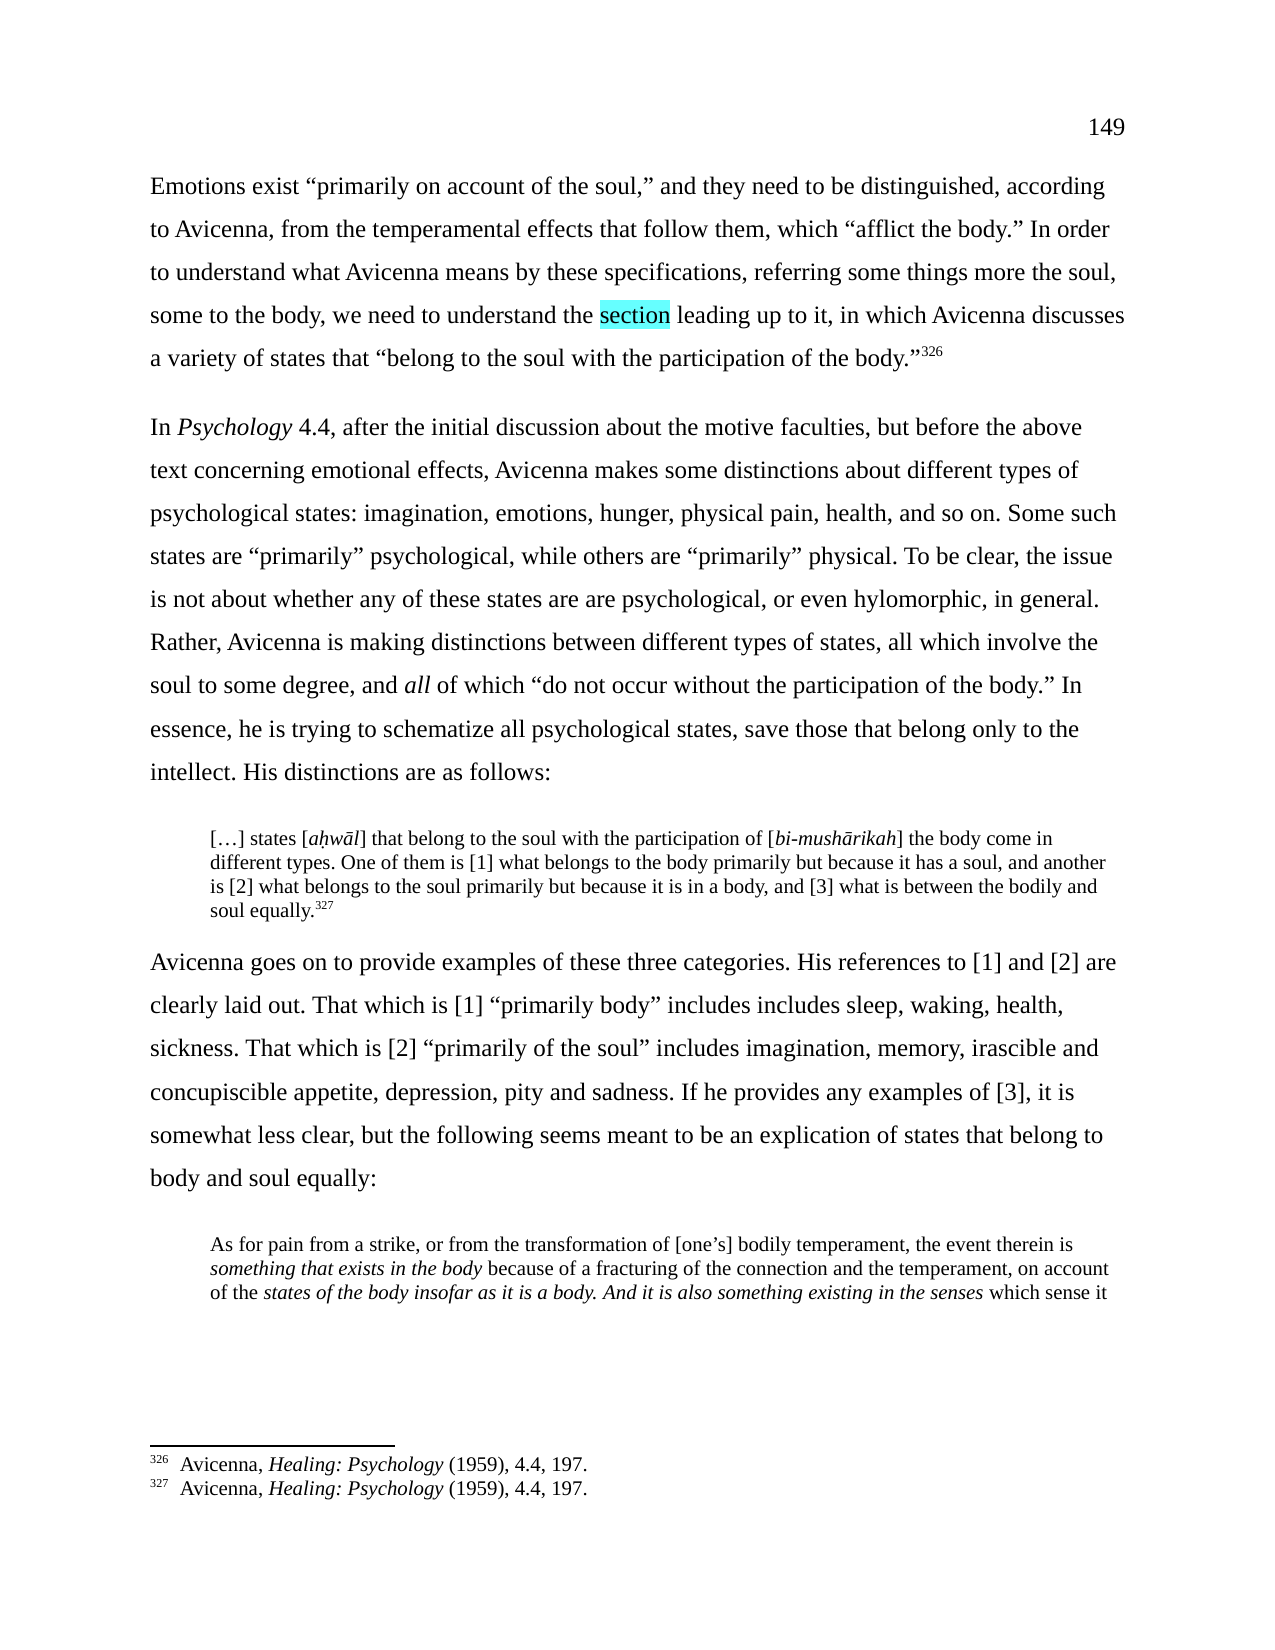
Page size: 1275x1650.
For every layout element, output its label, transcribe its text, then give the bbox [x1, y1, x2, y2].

text Avicenna goes on to provide examples of these three categories. His references to [1] and [2] are clearly laid out. That which is [1] “primarily body” includes includes sleep, waking, health, sickness. That which is [2] “primarily of the soul” includes imagination, memory, irascible and concupiscible appetite, depression, pity and sadness. If he provides any examples of [3], it is somewhat less clear, but the following seems meant to be an explication of states that belong to body and soul equally: [150, 947, 1125, 1192]
text Avicenna, Healing: Psychology (1959), 4.4, 197. [150, 1452, 1125, 1476]
text Emotions exist “primarily on account of the soul,” and they need to be distinguished, according to Avicenna, from the temperamental effects that follow them, which “afflict the body.” In order to understand what Avicenna means by these specifications, referring some things more the soul, some to the body, we need to understand the section leading up to it, in which Avicenna discusses a variety of states that “belong to the soul with the participation of the body.” [150, 171, 1125, 372]
text […] states [aḥwāl] that belong to the soul with the participation of [bi-mushārikah] the body come in different types. One of them is [1] what belongs to the body primarily but because it has a soul, and another is [2] what belongs to the soul primarily but because it is in a body, and [3] what is between the bodily and soul equally. [210, 826, 1125, 922]
text In Psychology 4.4, after the initial discussion about the motive faculties, but before the above text concerning emotional effects, Avicenna makes some distinctions about different types of psychological states: imagination, emotions, hunger, physical pain, health, and so on. Some such states are “primarily” psychological, while others are “primarily” physical. To be clear, the issue is not about whether any of these states are are psychological, or even hylomorphic, in general. Rather, Avicenna is making distinctions between different types of states, all which involve the soul to some degree, and all of which “do not occur without the participation of the body.” In essence, he is trying to schematize all psychological states, save those that belong only to the intellect. His distinctions are as follows: [150, 412, 1125, 786]
text Avicenna, Healing: Psychology (1959), 4.4, 197. [150, 1476, 1125, 1500]
text As for pain from a strike, or from the transformation of [one’s] bodily temperament, the event therein is something that exists in the body because of a fracturing of the connection and the temperament, on account of the states of the body insofar as it is a body. And it is also something existing in the senses which sense it [210, 1232, 1125, 1304]
